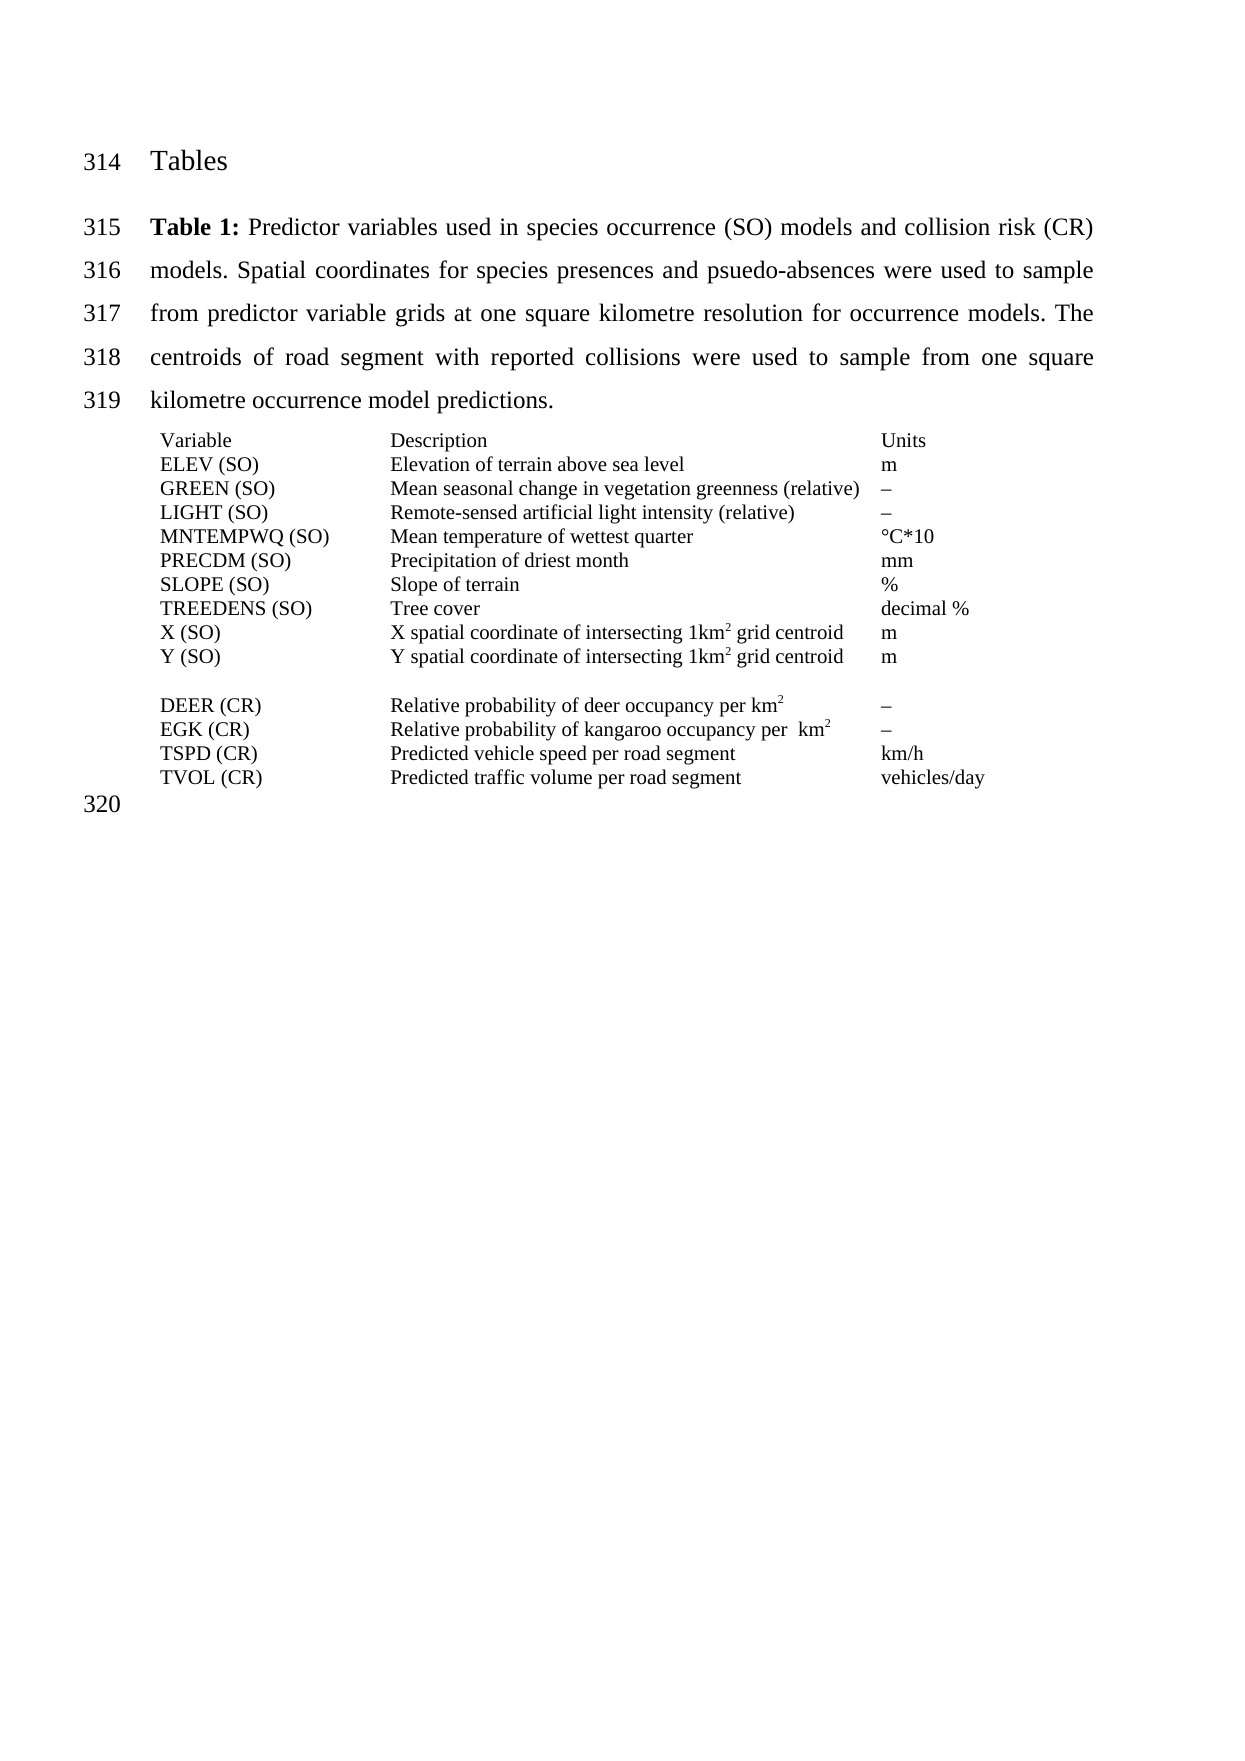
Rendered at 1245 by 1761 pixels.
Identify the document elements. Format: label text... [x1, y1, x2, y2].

table_cell Elevation of terrain above sea level [380, 452, 871, 476]
table_cell Relative probability of deer occupancy per km2 [380, 693, 871, 717]
table_cell Relative probability of kangaroo occupancy per km2 [380, 717, 871, 741]
table_cell mm [871, 548, 1095, 572]
table_cell km/h [871, 741, 1095, 765]
table_cell X (SO) [150, 620, 380, 644]
table_cell Y (SO) [150, 644, 380, 668]
table_cell m [871, 452, 1095, 476]
table_header Variable [150, 428, 380, 452]
table_cell vehicles/day [871, 765, 1095, 789]
table_cell Y spatial coordinate of intersecting 1km2 grid centroid [380, 644, 871, 668]
table_cell Remote-sensed artificial light intensity (relative) [380, 500, 871, 524]
table_cell TVOL (CR) [150, 765, 380, 789]
table_cell PRECDM (SO) [150, 548, 380, 572]
table_cell – [871, 500, 1095, 524]
table_header Description [380, 428, 871, 452]
table_cell TREEDENS (SO) [150, 596, 380, 620]
table_cell Slope of terrain [380, 572, 871, 596]
table_cell DEER (CR) [150, 693, 380, 717]
table_cell Mean seasonal change in vegetation greenness (relative) [380, 476, 871, 500]
table_cell – [871, 476, 1095, 500]
table_cell °C*10 [871, 524, 1095, 548]
table_cell – [871, 717, 1095, 741]
table_cell SLOPE (SO) [150, 572, 380, 596]
subtitle Tables [150, 143, 1095, 177]
table_cell Precipitation of driest month [380, 548, 871, 572]
table_cell GREEN (SO) [150, 476, 380, 500]
table_cell EGK (CR) [150, 717, 380, 741]
table_cell – [871, 693, 1095, 717]
table_cell Predicted vehicle speed per road segment [380, 741, 871, 765]
table_header Units [871, 428, 1095, 452]
table_cell Tree cover [380, 596, 871, 620]
table_cell TSPD (CR) [150, 741, 380, 765]
table_cell % [871, 572, 1095, 596]
table_cell [150, 669, 380, 692]
table_cell m [871, 620, 1095, 644]
table_cell MNTEMPWQ (SO) [150, 524, 380, 548]
table_cell X spatial coordinate of intersecting 1km2 grid centroid [380, 620, 871, 644]
table_cell LIGHT (SO) [150, 500, 380, 524]
table_cell Mean temperature of wettest quarter [380, 524, 871, 548]
table_cell ELEV (SO) [150, 452, 380, 476]
table_cell [871, 669, 1095, 692]
table_cell decimal % [871, 596, 1095, 620]
table_cell m [871, 644, 1095, 668]
text Table 1: Predictor variables used in species occurrence (SO) models and collision risk (CR) models. Spatial coordinates for species presences and psuedo-absences were used to sample from predictor variable grids at one square kilometre resolution for occurrence models. The centroids of road segment with reported collisions were used to sample from one square kilometre occurrence model predictions. [150, 212, 1095, 413]
table_cell [380, 669, 871, 692]
table_cell Predicted traffic volume per road segment [380, 765, 871, 789]
